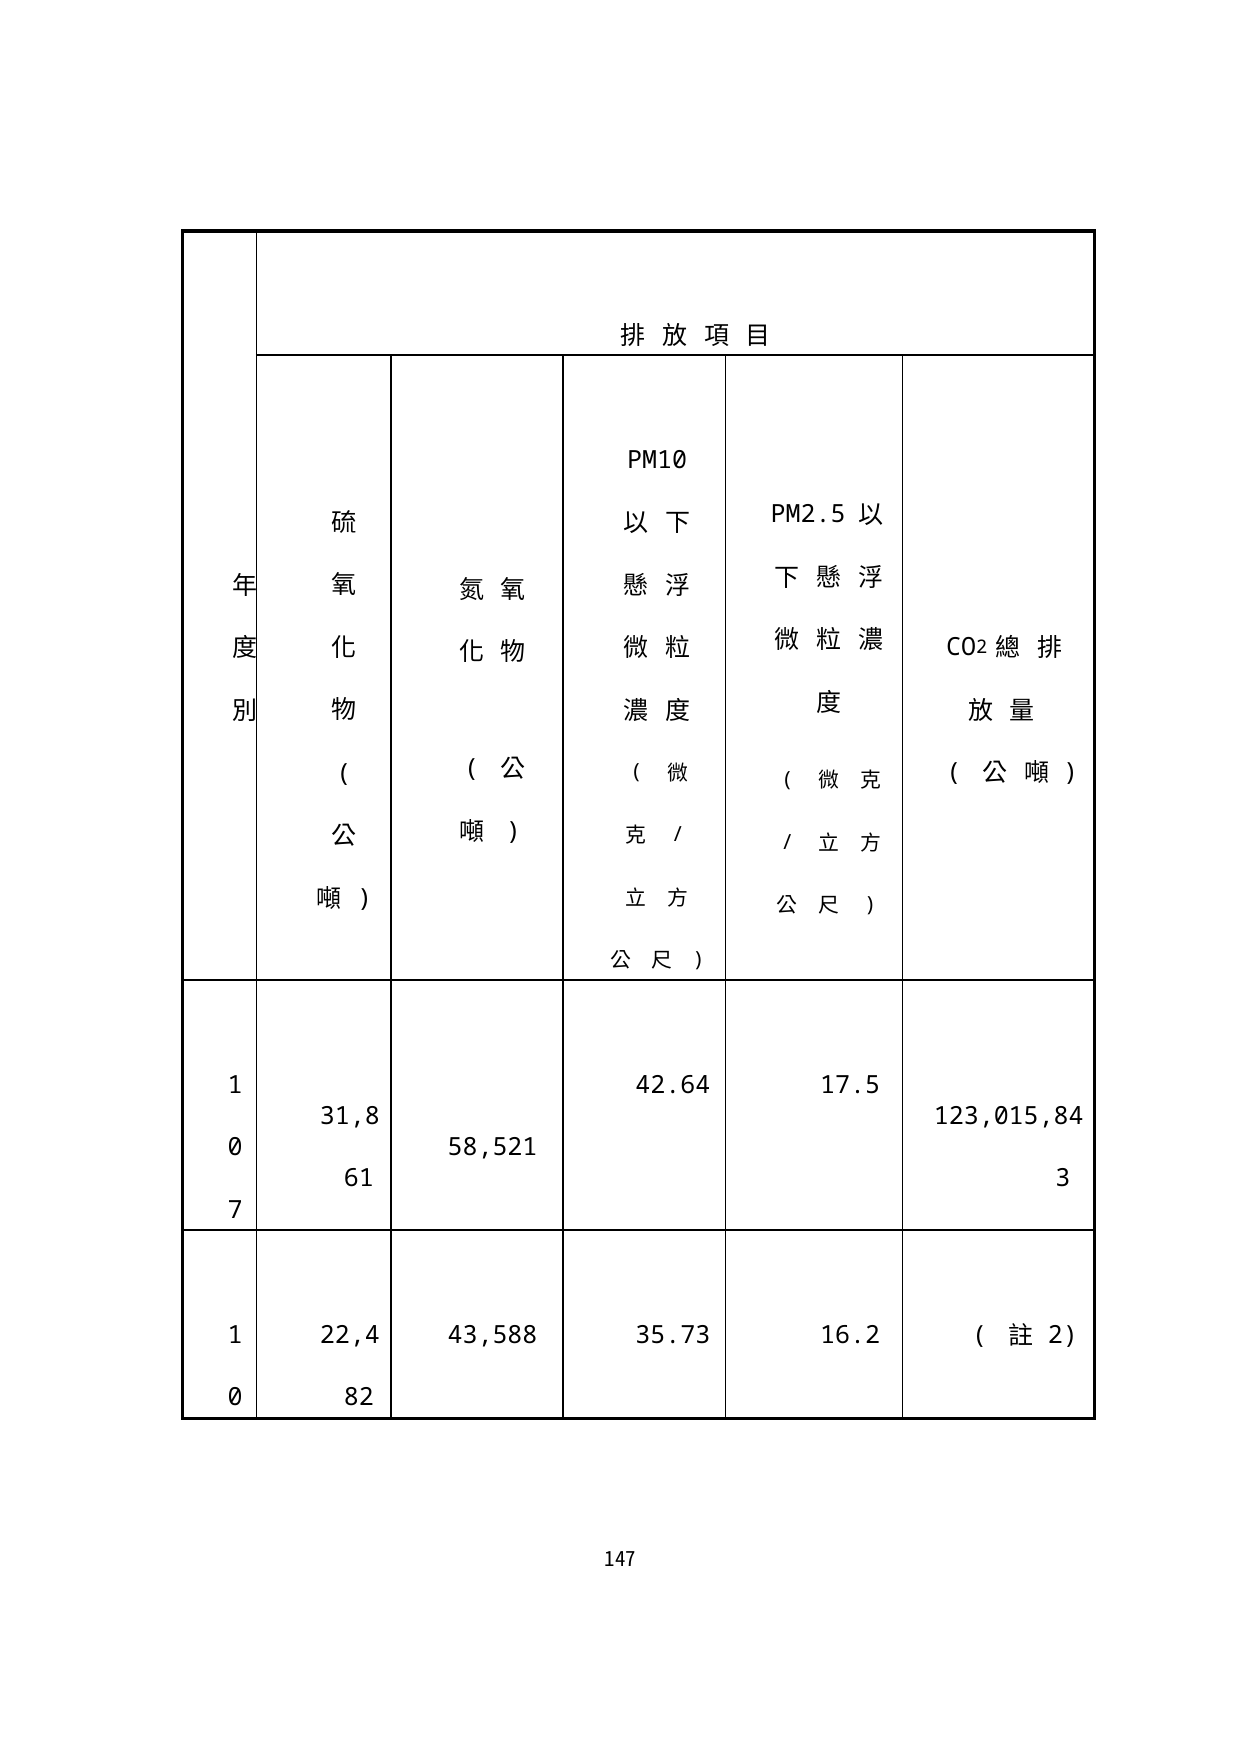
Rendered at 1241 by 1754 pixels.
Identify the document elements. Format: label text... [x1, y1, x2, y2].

table_cell 17.5 [726, 981, 902, 1229]
table_cell 硫氧化物 (公噸) [257, 356, 390, 979]
table_cell 10 [184, 1231, 256, 1417]
table_cell (註2) [903, 1231, 1093, 1417]
table_cell 22,482 [257, 1231, 390, 1417]
table_cell 43,588 [392, 1231, 562, 1417]
table_header 排放項目 [257, 233, 1093, 354]
table_cell 107 [184, 981, 256, 1229]
table_cell CO2總排放量(公噸) [903, 356, 1093, 979]
table_header 年度別 [184, 233, 256, 979]
table_cell 35.73 [564, 1231, 725, 1417]
table_cell 58,521 [392, 981, 562, 1229]
table_cell PM2.5以下懸浮微粒濃度 (微克/立方公尺) [726, 356, 902, 979]
table_cell 氮氧化物 (公噸) [392, 356, 562, 979]
table_cell 123,015,843 [903, 981, 1093, 1229]
table_cell 31,861 [257, 981, 390, 1229]
table_cell 16.2 [726, 1231, 902, 1417]
table_cell PM10以下懸浮微粒濃度 (微克/立方公尺) [564, 356, 725, 979]
table_cell 42.64 [564, 981, 725, 1229]
